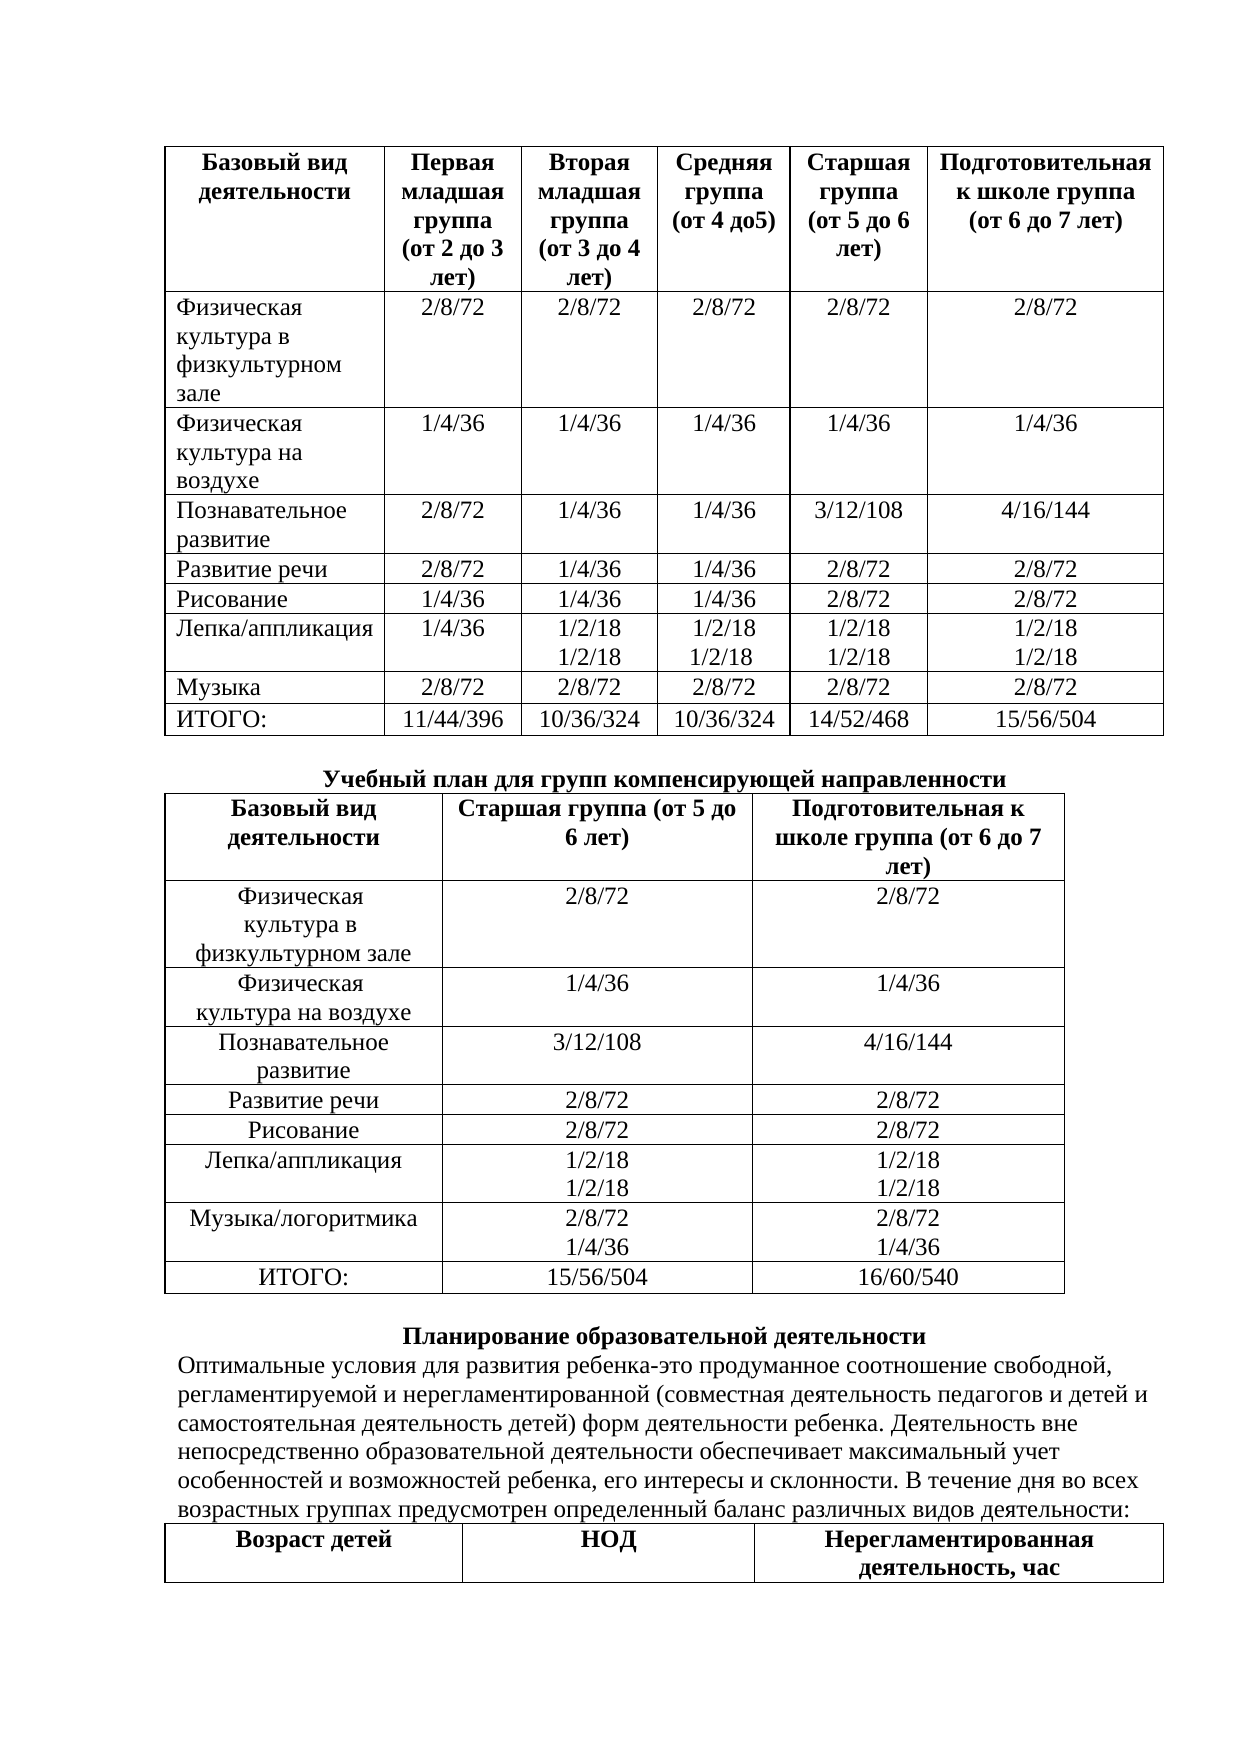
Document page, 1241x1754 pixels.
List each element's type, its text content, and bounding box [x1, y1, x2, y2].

table_header Вторая младшая группа (от 3 до 4 лет) [522, 147, 657, 291]
table_cell 16/60/540 [753, 1262, 1064, 1292]
table_cell 1/2/18 1/2/18 [791, 614, 927, 671]
table_cell 2/8/72 [385, 554, 521, 583]
table_cell 4/16/144 [928, 495, 1163, 553]
table_cell 1/4/36 [658, 554, 789, 583]
table_cell 1/2/18 1/2/18 [753, 1145, 1064, 1202]
table_cell 2/8/72 [928, 584, 1163, 612]
table_cell 1/4/36 [522, 554, 657, 583]
table_header Базовый вид деятельности [166, 147, 384, 291]
table_cell Познавательное развитие [166, 495, 384, 553]
table_cell Музыка [166, 672, 384, 703]
table_cell 1/4/36 [522, 584, 657, 612]
table_cell 10/36/324 [658, 704, 789, 735]
table_cell Лепка/аппликация [166, 1145, 442, 1202]
table_header Старшая группа (от 5 до 6 лет) [791, 147, 927, 291]
table_cell 10/36/324 [522, 704, 657, 735]
table_cell 2/8/72 [791, 672, 927, 703]
table_cell Познавательное развитие [166, 1027, 442, 1084]
table_cell 2/8/72 [443, 881, 752, 967]
table_cell 15/56/504 [928, 704, 1163, 735]
table_cell 3/12/108 [791, 495, 927, 553]
table_cell 2/8/72 [928, 672, 1163, 703]
table_cell 2/8/72 [385, 292, 521, 407]
table_cell Развитие речи [166, 554, 384, 583]
table_cell 2/8/72 [443, 1085, 752, 1114]
table_header Старшая группа (от 5 до 6 лет) [443, 794, 752, 880]
table_cell 2/8/72 [791, 554, 927, 583]
table_cell Физическая культура на воздухе [166, 968, 442, 1026]
table_header Подготовительная к школе группа (от 6 до 7 лет) [753, 794, 1064, 880]
table_cell 2/8/72 1/4/36 [753, 1203, 1064, 1261]
table_header Возраст детей [166, 1524, 462, 1582]
table_cell 15/56/504 [443, 1262, 752, 1292]
table_cell 1/4/36 [522, 408, 657, 494]
table_cell 1/4/36 [385, 614, 521, 671]
table_cell Развитие речи [166, 1085, 442, 1114]
table_cell 4/16/144 [753, 1027, 1064, 1084]
table_cell 1/4/36 [658, 584, 789, 612]
table_cell 2/8/72 [385, 672, 521, 703]
table_cell 1/2/18 1/2/18 [522, 614, 657, 671]
table_cell 2/8/72 [928, 292, 1163, 407]
text Планирование образовательной деятельности [177, 1321, 1152, 1350]
table_cell Музыка/логоритмика [166, 1203, 442, 1261]
table_cell 1/4/36 [522, 495, 657, 553]
text Учебный план для групп компенсирующей направленности [177, 764, 1152, 792]
table_cell Рисование [166, 1115, 442, 1144]
table_cell 1/2/18 1/2/18 [443, 1145, 752, 1202]
table_cell ИТОГО: [166, 704, 384, 735]
table_cell 1/4/36 [753, 968, 1064, 1026]
text Оптимальные условия для развития ребенка-это продуманное соотношение свободной, регламентируемой и нерегламентированной (совместная деятельность педагогов и детей и самостоятельная деятельность детей) форм деятельности ребенка. Деятельность вне непосредственно образовательной деятельности обеспечивает максимальный учет особенностей и возможностей ребенка, его интересы и склонности. В течение дня во всех возрастных группах предусмотрен определенный баланс различных видов деятельности: [177, 1350, 1152, 1523]
table_cell 2/8/72 [522, 292, 657, 407]
table_cell Рисование [166, 584, 384, 612]
table_cell 1/4/36 [385, 584, 521, 612]
table_header Нерегламентированная деятельность, час [755, 1524, 1163, 1582]
table_cell 1/2/18 1/2/18 [658, 614, 789, 671]
table_cell 1/4/36 [385, 408, 521, 494]
table_cell 1/4/36 [658, 495, 789, 553]
table_cell Лепка/аппликация [166, 614, 384, 671]
table_cell 1/4/36 [928, 408, 1163, 494]
table_cell 1/4/36 [658, 408, 789, 494]
table_cell 2/8/72 [385, 495, 521, 553]
table_cell Физическая культура на воздухе [166, 408, 384, 494]
table_cell ИТОГО: [166, 1262, 442, 1292]
table_cell 1/4/36 [443, 968, 752, 1026]
table_cell 1/2/18 1/2/18 [928, 614, 1163, 671]
table_header Базовый вид деятельности [166, 794, 442, 880]
table_cell 2/8/72 [753, 881, 1064, 967]
table_cell 2/8/72 [522, 672, 657, 703]
table_cell 2/8/72 [753, 1085, 1064, 1114]
table_cell Физическая культура в физкультурном зале [166, 292, 384, 407]
table_cell 2/8/72 [753, 1115, 1064, 1144]
table_cell 11/44/396 [385, 704, 521, 735]
table_header НОД [463, 1524, 754, 1582]
table_header Средняя группа (от 4 до5) [658, 147, 789, 291]
table_cell 2/8/72 [791, 292, 927, 407]
table_header Первая младшая группа (от 2 до 3 лет) [385, 147, 521, 291]
table_cell 2/8/72 1/4/36 [443, 1203, 752, 1261]
table_cell Физическая культура в физкультурном зале [166, 881, 442, 967]
table_cell 2/8/72 [658, 292, 789, 407]
table_cell 14/52/468 [791, 704, 927, 735]
table_cell 2/8/72 [443, 1115, 752, 1144]
table_cell 1/4/36 [791, 408, 927, 494]
table_cell 3/12/108 [443, 1027, 752, 1084]
table_header Подготовительная к школе группа (от 6 до 7 лет) [928, 147, 1163, 291]
table_cell 2/8/72 [928, 554, 1163, 583]
table_cell 2/8/72 [791, 584, 927, 612]
table_cell 2/8/72 [658, 672, 789, 703]
